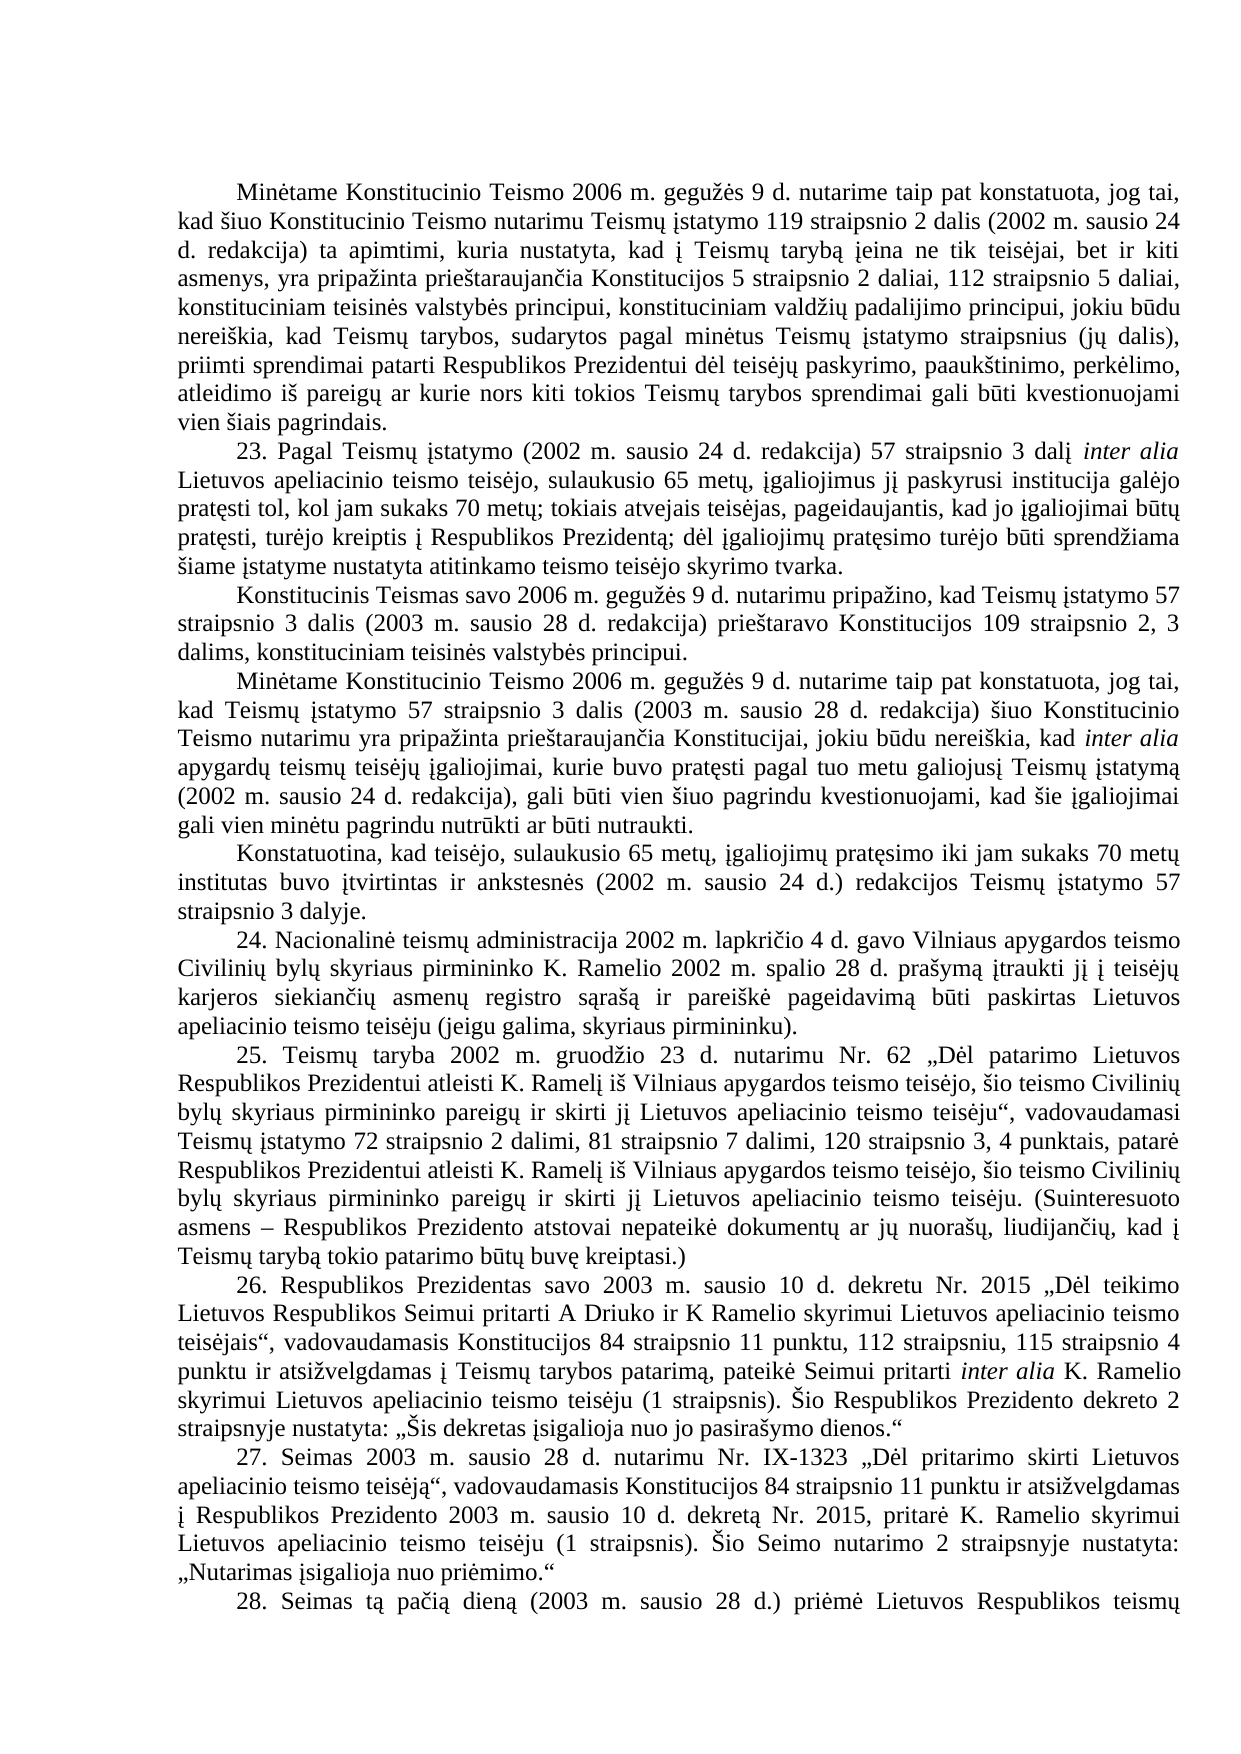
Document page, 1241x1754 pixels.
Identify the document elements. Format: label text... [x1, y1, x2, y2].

text Konstatuotina, kad teisėjo, sulaukusio 65 metų, įgaliojimų pratęsimo iki jam sukaks 70 metų institutas buvo įtvirtintas ir ankstesnės (2002 m. sausio 24 d.) redakcijos Teismų įstatymo 57 straipsnio 3 dalyje. [177, 838, 1181, 925]
text Konstitucinis Teismas savo 2006 m. gegužės 9 d. nutarimu pripažino, kad Teismų įstatymo 57 straipsnio 3 dalis (2003 m. sausio 28 d. redakcija) prieštaravo Konstitucijos 109 straipsnio 2, 3 dalims, konstituciniam teisinės valstybės principui. [177, 580, 1181, 666]
text Minėtame Konstitucinio Teismo 2006 m. gegužės 9 d. nutarime taip pat konstatuota, jog tai, kad šiuo Konstitucinio Teismo nutarimu Teismų įstatymo 119 straipsnio 2 dalis (2002 m. sausio 24 d. redakcija) ta apimtimi, kuria nustatyta, kad į Teismų tarybą įeina ne tik teisėjai, bet ir kiti asmenys, yra pripažinta prieštaraujančia Konstitucijos 5 straipsnio 2 daliai, 112 straipsnio 5 daliai, konstituciniam teisinės valstybės principui, konstituciniam valdžių padalijimo principui, jokiu būdu nereiškia, kad Teismų tarybos, sudarytos pagal minėtus Teismų įstatymo straipsnius (jų dalis), priimti sprendimai patarti Respublikos Prezidentui dėl teisėjų paskyrimo, paaukštinimo, perkėlimo, atleidimo iš pareigų ar kurie nors kiti tokios Teismų tarybos sprendimai gali būti kvestionuojami vien šiais pagrindais. [177, 177, 1181, 436]
text 25. Teismų taryba 2002 m. gruodžio 23 d. nutarimu Nr. 62 „Dėl patarimo Lietuvos Respublikos Prezidentui atleisti K. Ramelį iš Vilniaus apygardos teismo teisėjo, šio teismo Civilinių bylų skyriaus pirmininko pareigų ir skirti jį Lietuvos apeliacinio teismo teisėju“, vadovaudamasi Teismų įstatymo 72 straipsnio 2 dalimi, 81 straipsnio 7 dalimi, 120 straipsnio 3, 4 punktais, patarė Respublikos Prezidentui atleisti K. Ramelį iš Vilniaus apygardos teismo teisėjo, šio teismo Civilinių bylų skyriaus pirmininko pareigų ir skirti jį Lietuvos apeliacinio teismo teisėju. (Suinteresuoto asmens – Respublikos Prezidento atstovai nepateikė dokumentų ar jų nuorašų, liudijančių, kad į Teismų tarybą tokio patarimo būtų buvę kreiptasi.) [177, 1040, 1181, 1270]
text Minėtame Konstitucinio Teismo 2006 m. gegužės 9 d. nutarime taip pat konstatuota, jog tai, kad Teismų įstatymo 57 straipsnio 3 dalis (2003 m. sausio 28 d. redakcija) šiuo Konstitucinio Teismo nutarimu yra pripažinta prieštaraujančia Konstitucijai, jokiu būdu nereiškia, kad inter alia apygardų teismų teisėjų įgaliojimai, kurie buvo pratęsti pagal tuo metu galiojusį Teismų įstatymą (2002 m. sausio 24 d. redakcija), gali būti vien šiuo pagrindu kvestionuojami, kad šie įgaliojimai gali vien minėtu pagrindu nutrūkti ar būti nutraukti. [177, 666, 1181, 838]
text 27. Seimas 2003 m. sausio 28 d. nutarimu Nr. IX-1323 „Dėl pritarimo skirti Lietuvos apeliacinio teismo teisėją“, vadovaudamasis Konstitucijos 84 straipsnio 11 punktu ir atsižvelgdamas į Respublikos Prezidento 2003 m. sausio 10 d. dekretą Nr. 2015, pritarė K. Ramelio skyrimui Lietuvos apeliacinio teismo teisėju (1 straipsnis). Šio Seimo nutarimo 2 straipsnyje nustatyta: „Nutarimas įsigalioja nuo priėmimo.“ [177, 1442, 1181, 1586]
text 23. Pagal Teismų įstatymo (2002 m. sausio 24 d. redakcija) 57 straipsnio 3 dalį inter alia Lietuvos apeliacinio teismo teisėjo, sulaukusio 65 metų, įgaliojimus jį paskyrusi institucija galėjo pratęsti tol, kol jam sukaks 70 metų; tokiais atvejais teisėjas, pageidaujantis, kad jo įgaliojimai būtų pratęsti, turėjo kreiptis į Respublikos Prezidentą; dėl įgaliojimų pratęsimo turėjo būti sprendžiama šiame įstatyme nustatyta atitinkamo teismo teisėjo skyrimo tvarka. [177, 436, 1181, 580]
text 28. Seimas tą pačią dieną (2003 m. sausio 28 d.) priėmė Lietuvos Respublikos teismų [177, 1586, 1181, 1615]
text 24. Nacionalinė teismų administracija 2002 m. lapkričio 4 d. gavo Vilniaus apygardos teismo Civilinių bylų skyriaus pirmininko K. Ramelio 2002 m. spalio 28 d. prašymą įtraukti jį į teisėjų karjeros siekiančių asmenų registro sąrašą ir pareiškė pageidavimą būti paskirtas Lietuvos apeliacinio teismo teisėju (jeigu galima, skyriaus pirmininku). [177, 925, 1181, 1040]
text 26. Respublikos Prezidentas savo 2003 m. sausio 10 d. dekretu Nr. 2015 „Dėl teikimo Lietuvos Respublikos Seimui pritarti A Driuko ir K Ramelio skyrimui Lietuvos apeliacinio teismo teisėjais“, vadovaudamasis Konstitucijos 84 straipsnio 11 punktu, 112 straipsniu, 115 straipsnio 4 punktu ir atsižvelgdamas į Teismų tarybos patarimą, pateikė Seimui pritarti inter alia K. Ramelio skyrimui Lietuvos apeliacinio teismo teisėju (1 straipsnis). Šio Respublikos Prezidento dekreto 2 straipsnyje nustatyta: „Šis dekretas įsigalioja nuo jo pasirašymo dienos.“ [177, 1270, 1181, 1442]
